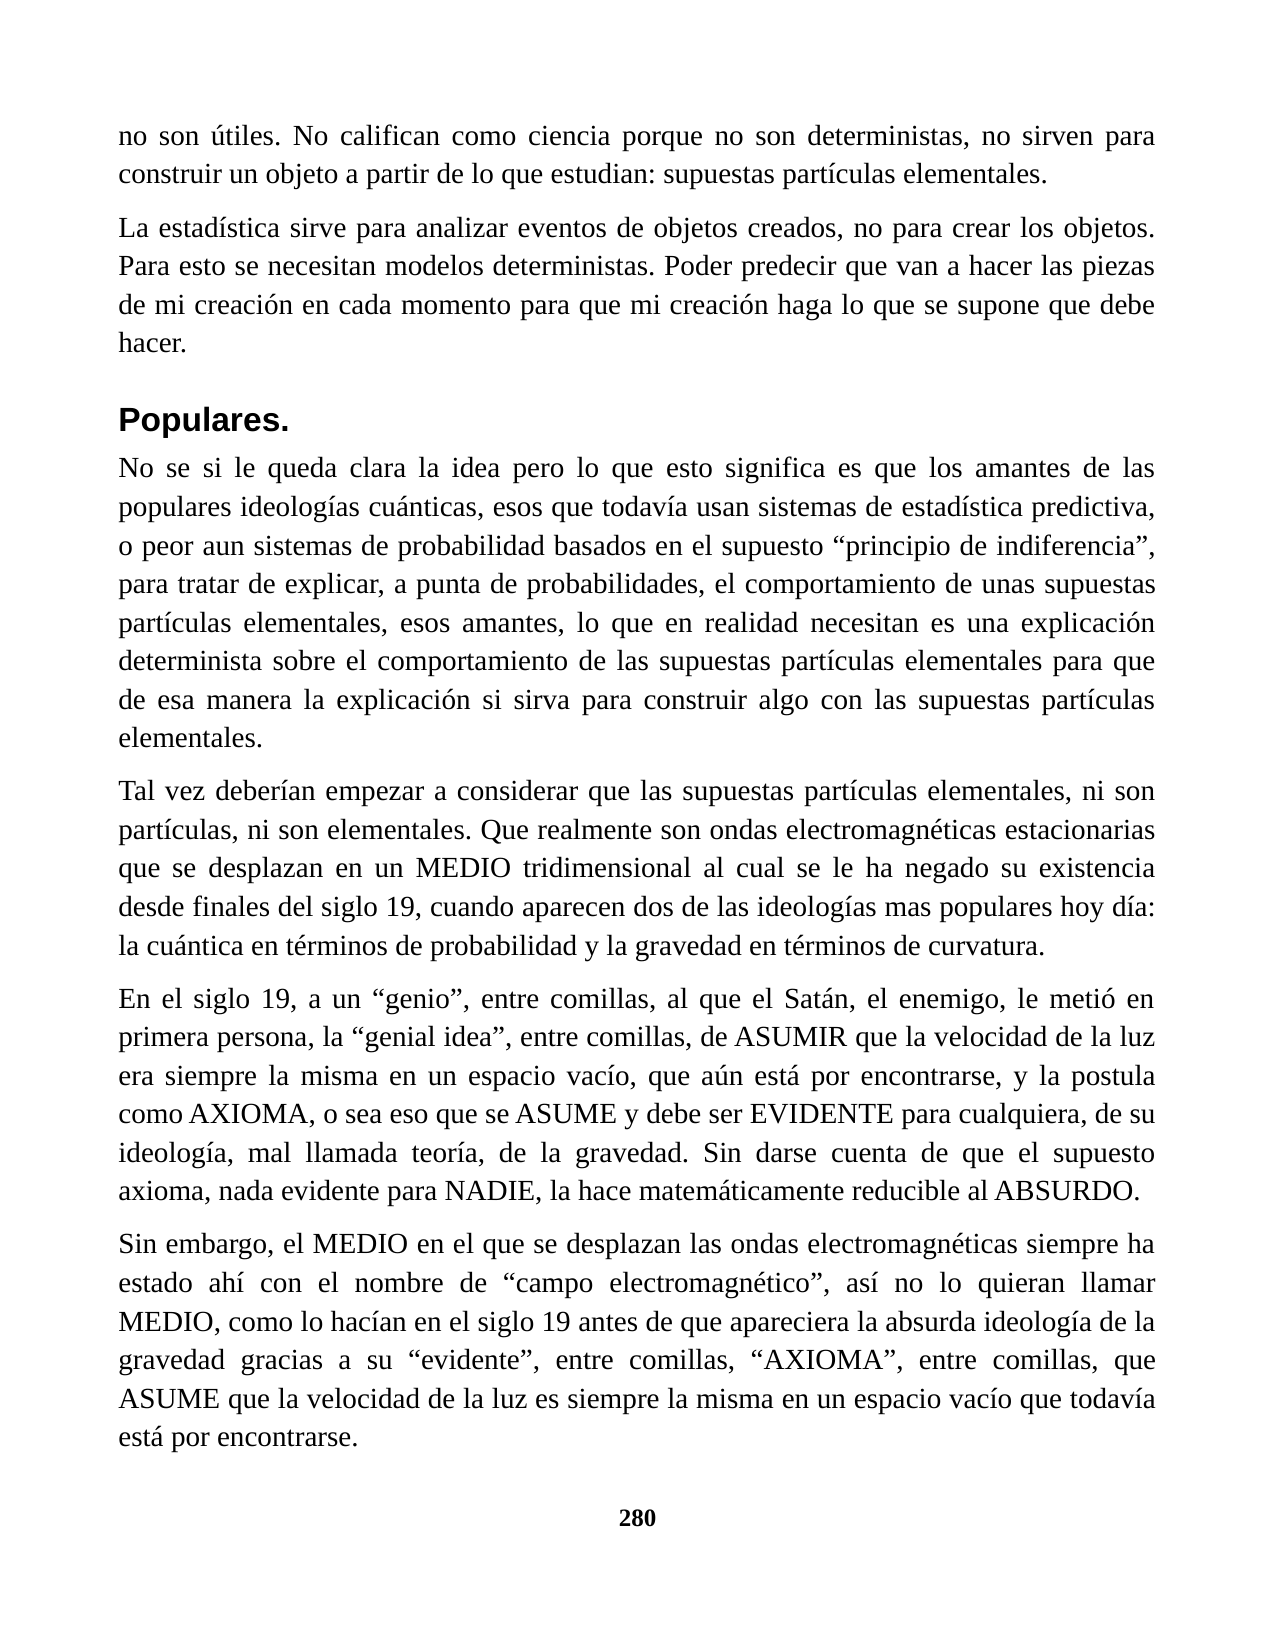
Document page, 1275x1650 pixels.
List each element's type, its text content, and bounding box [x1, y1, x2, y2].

text Sin embargo, el MEDIO en el que se desplazan las ondas electromagnéticas siempre ha estado ahí con el nombre de “campo electromagnético”, así no lo quieran llamar MEDIO, como lo hacían en el siglo 19 antes de que apareciera la absurda ideología de la gravedad gracias a su “evidente”, entre comillas, “AXIOMA”, entre comillas, que ASUME que la velocidad de la luz es siempre la misma en un espacio vacío que todavía está por encontrarse. [118, 1227, 1157, 1453]
text no son útiles. No califican como ciencia porque no son deterministas, no sirven para construir un objeto a partir de lo que estudian: supuestas partículas elementales. [118, 118, 1157, 190]
text En el siglo 19, a un “genio”, entre comillas, al que el Satán, el enemigo, le metió en primera persona, la “genial idea”, entre comillas, de ASUMIR que la velocidad de la luz era siempre la misma en un espacio vacío, que aún está por encontrarse, y la postula como AXIOMA, o sea eso que se ASUME y debe ser EVIDENTE para cualquiera, de su ideología, mal llamada teoría, de la gravedad. Sin darse cuenta de que el supuesto axioma, nada evidente para NADIE, la hace matemáticamente reducible al ABSURDO. [118, 981, 1157, 1207]
text La estadística sirve para analizar eventos de objetos creados, no para crear los objetos. Para esto se necesitan modelos deterministas. Poder predecir que van a hacer las piezas de mi creación en cada momento para que mi creación haga lo que se supone que debe hacer. [118, 210, 1157, 359]
text Tal vez deberían empezar a considerar que las supuestas partículas elementales, ni son partículas, ni son elementales. Que realmente son ondas electromagnéticas estacionarias que se desplazan en un MEDIO tridimensional al cual se le ha negado su existencia desde finales del siglo 19, cuando aparecen dos de las ideologías mas populares hoy día: la cuántica en términos de probabilidad y la gravedad en términos de curvatura. [118, 773, 1157, 961]
text No se si le queda clara la idea pero lo que esto significa es que los amantes de las populares ideologías cuánticas, esos que todavía usan sistemas de estadística predictiva, o peor aun sistemas de probabilidad basados en el supuesto “principio de indiferencia”, para tratar de explicar, a punta de probabilidades, el comportamiento de unas supuestas partículas elementales, esos amantes, lo que en realidad necesitan es una explicación determinista sobre el comportamiento de las supuestas partículas elementales para que de esa manera la explicación si sirva para construir algo con las supuestas partículas elementales. [118, 451, 1157, 754]
subtitle Populares. [118, 399, 1157, 438]
